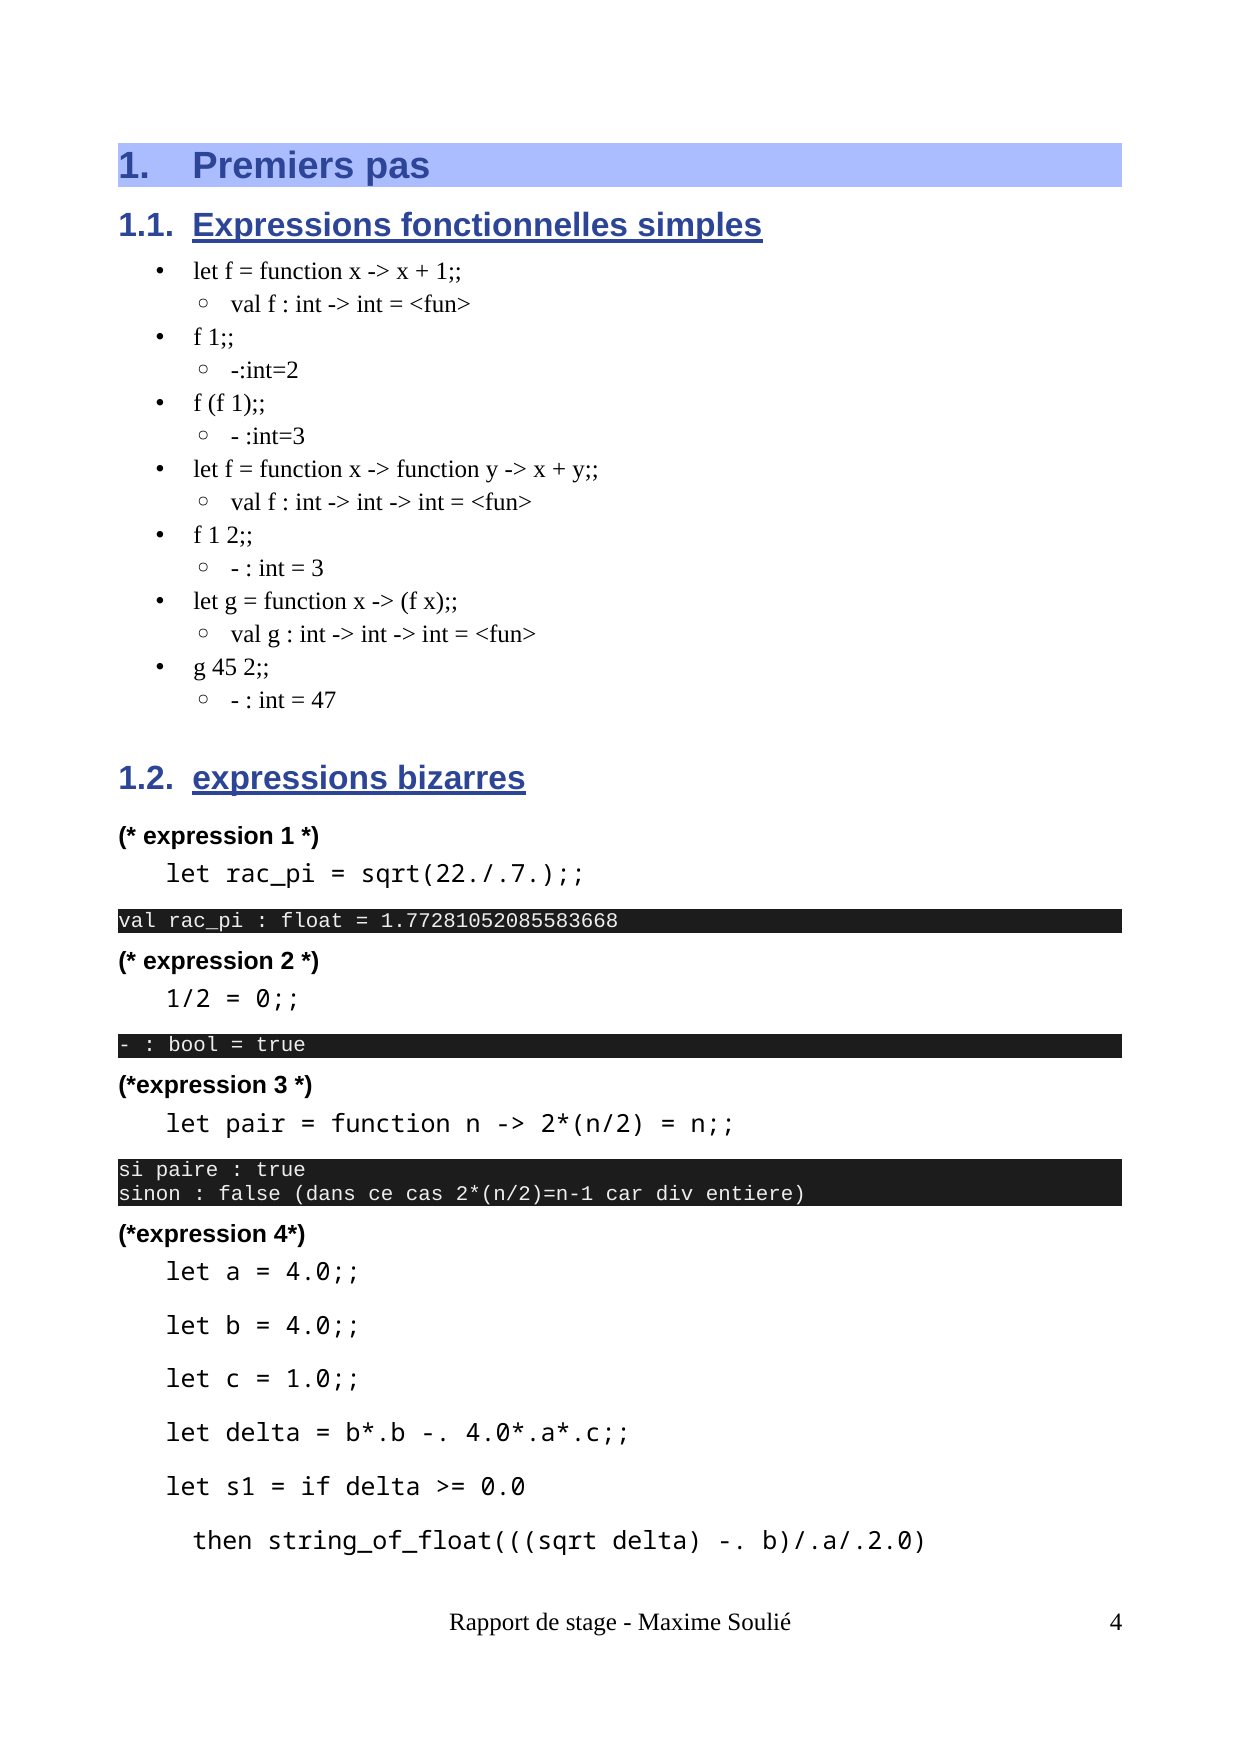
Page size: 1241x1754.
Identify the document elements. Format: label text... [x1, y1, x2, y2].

subtitle (* expression 1 *) [118, 821, 1122, 849]
subtitle (*expression 3 *) [118, 1070, 1122, 1099]
subtitle Expressions fonctionnelles simples [118, 205, 1122, 244]
list val f : int -> int = <fun> [193, 289, 1122, 318]
list f (f 1);; [156, 388, 1122, 417]
text then string_of_float(((sqrt delta) -. b)/.a/.2.0) [118, 1522, 1122, 1556]
text let rac_pi = sqrt(22./.7.);; [118, 856, 1122, 890]
list - : int = 3 [193, 553, 1122, 582]
list let f = function x -> x + 1;; [156, 256, 1122, 285]
text let c = 1.0;; [118, 1361, 1122, 1395]
text val rac_pi : float = 1.77281052085583668 [118, 909, 1122, 933]
text si paire : true [118, 1159, 1122, 1183]
list f 1 2;; [156, 520, 1122, 549]
list - :int=3 [193, 421, 1122, 450]
list - : int = 47 [193, 686, 1122, 714]
list val f : int -> int -> int = <fun> [193, 487, 1122, 516]
text - : bool = true [118, 1034, 1122, 1058]
list let g = function x -> (f x);; [156, 586, 1122, 615]
list -:int=2 [193, 355, 1122, 384]
subtitle expressions bizarres [118, 757, 1122, 796]
text 1/2 = 0;; [118, 981, 1122, 1014]
text sinon : false (dans ce cas 2*(n/2)=n-1 car div entiere) [118, 1183, 1122, 1206]
subtitle (*expression 4*) [118, 1219, 1122, 1247]
list let f = function x -> function y -> x + y;; [156, 454, 1122, 483]
text let a = 4.0;; [118, 1253, 1122, 1288]
subtitle Premiers pas [118, 143, 1122, 187]
text let b = 4.0;; [118, 1307, 1122, 1341]
text let pair = function n -> 2*(n/2) = n;; [118, 1105, 1122, 1139]
list g 45 2;; [156, 652, 1122, 681]
text let delta = b*.b -. 4.0*.a*.c;; [118, 1415, 1122, 1449]
list f 1;; [156, 322, 1122, 351]
text let s1 = if delta >= 0.0 [118, 1468, 1122, 1503]
list val g : int -> int -> int = <fun> [193, 619, 1122, 648]
subtitle (* expression 2 *) [118, 946, 1122, 974]
